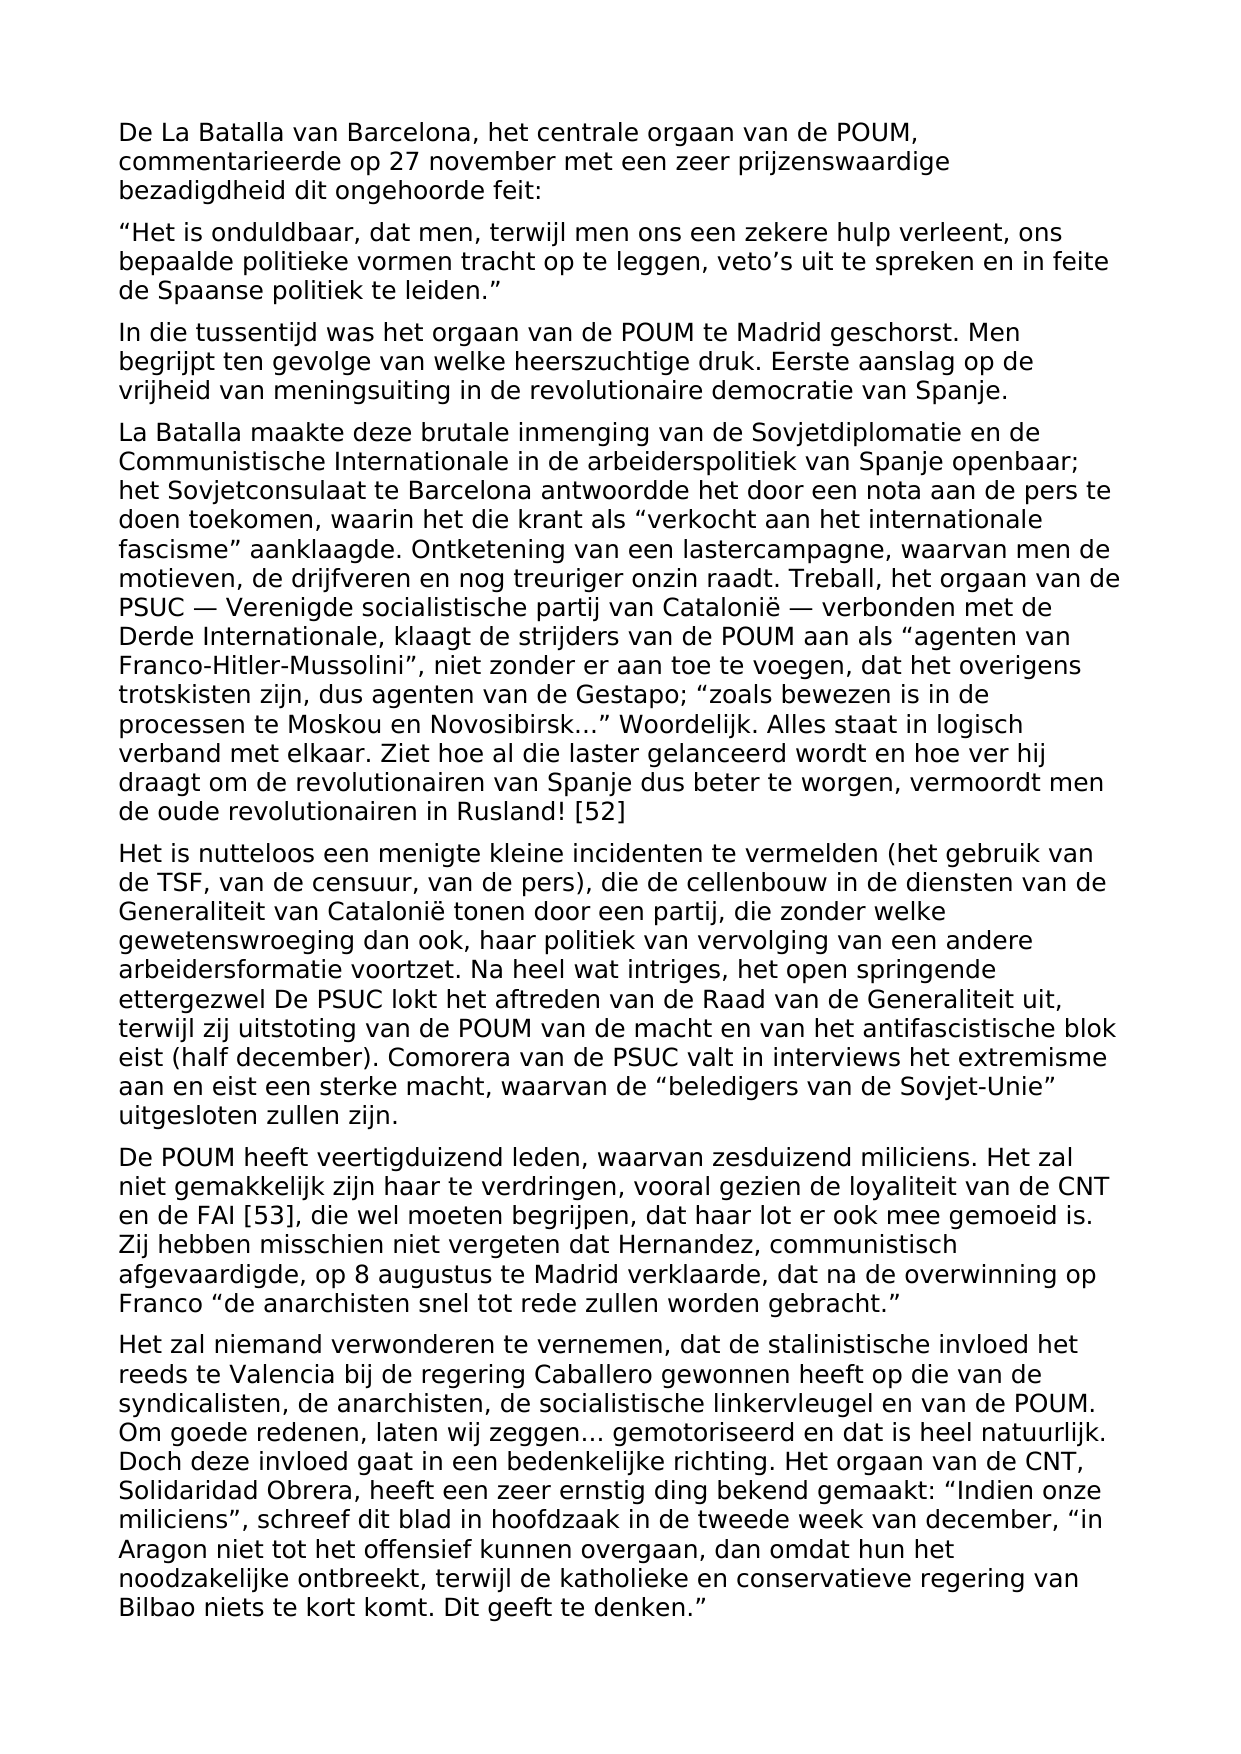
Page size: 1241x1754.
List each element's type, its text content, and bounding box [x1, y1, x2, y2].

text De La Batalla van Barcelona, het centrale orgaan van de POUM, commentarieerde op 27 november met een zeer prijzenswaardige bezadigdheid dit ongehoorde feit: [118, 118, 1122, 206]
text Het is nutteloos een menigte kleine incidenten te vermelden (het gebruik van de TSF, van de censuur, van de pers), die de cellenbouw in de diensten van de Generaliteit van Catalonië tonen door een partij, die zonder welke gewetenswroeging dan ook, haar politiek van vervolging van een andere arbeidersformatie voortzet. Na heel wat intriges, het open springende ettergezwel De PSUC lokt het aftreden van de Raad van de Generaliteit uit, terwijl zij uitstoting van de POUM van de macht en van het antifascistische blok eist (half december). Comorera van de PSUC valt in interviews het extremisme aan en eist een sterke macht, waarvan de “beledigers van de Sovjet-Unie” uitgesloten zullen zijn. [118, 839, 1122, 1131]
text Het zal niemand verwonderen te vernemen, dat de stalinistische invloed het reeds te Valencia bij de regering Caballero gewonnen heeft op die van de syndicalisten, de anarchisten, de socialistische linkervleugel en van de POUM. Om goede redenen, laten wij zeggen... gemotoriseerd en dat is heel natuurlijk. Doch deze invloed gaat in een bedenkelijke richting. Het orgaan van de CNT, Solidaridad Obrera, heeft een zeer ernstig ding bekend gemaakt: “Indien onze miliciens”, schreef dit blad in hoofdzaak in de tweede week van december, “in Aragon niet tot het offensief kunnen overgaan, dan omdat hun het noodzakelijke ontbreekt, terwijl de katholieke en conservatieve regering van Bilbao niets te kort komt. Dit geeft te denken.” [118, 1331, 1122, 1622]
text La Batalla maakte deze brutale inmenging van de Sovjetdiplomatie en de Communistische Internationale in de arbeiderspolitiek van Spanje openbaar; het Sovjetconsulaat te Barcelona antwoordde het door een nota aan de pers te doen toekomen, waarin het die krant als “verkocht aan het internationale fascisme” aanklaagde. Ontketening van een lastercampagne, waarvan men de motieven, de drijfveren en nog treuriger onzin raadt. Treball, het orgaan van de PSUC — Verenigde socialistische partij van Catalonië — verbonden met de Derde Internationale, klaagt de strijders van de POUM aan als “agenten van Franco-Hitler-Mussolini”, niet zonder er aan toe te voegen, dat het overigens trotskisten zijn, dus agenten van de Gestapo; “zoals bewezen is in de processen te Moskou en Novosibirsk...” Woordelijk. Alles staat in logisch verband met elkaar. Ziet hoe al die laster gelanceerd wordt en hoe ver hij draagt om de revolutionairen van Spanje dus beter te worgen, vermoordt men de oude revolutionairen in Rusland! [52] [118, 418, 1122, 826]
text In die tussentijd was het orgaan van de POUM te Madrid geschorst. Men begrijpt ten gevolge van welke heerszuchtige druk. Eerste aanslag op de vrijheid van meningsuiting in de revolutionaire democratie van Spanje. [118, 318, 1122, 406]
text “Het is onduldbaar, dat men, terwijl men ons een zekere hulp verleent, ons bepaalde politieke vormen tracht op te leggen, veto’s uit te spreken en in feite de Spaanse politiek te leiden.” [118, 218, 1122, 306]
text De POUM heeft veertigduizend leden, waarvan zesduizend miliciens. Het zal niet gemakkelijk zijn haar te verdringen, vooral gezien de loyaliteit van de CNT en de FAI [53], die wel moeten begrijpen, dat haar lot er ook mee gemoeid is. Zij hebben misschien niet vergeten dat Hernandez, communistisch afgevaardigde, op 8 augustus te Madrid verklaarde, dat na de overwinning op Franco “de anarchisten snel tot rede zullen worden gebracht.” [118, 1143, 1122, 1318]
